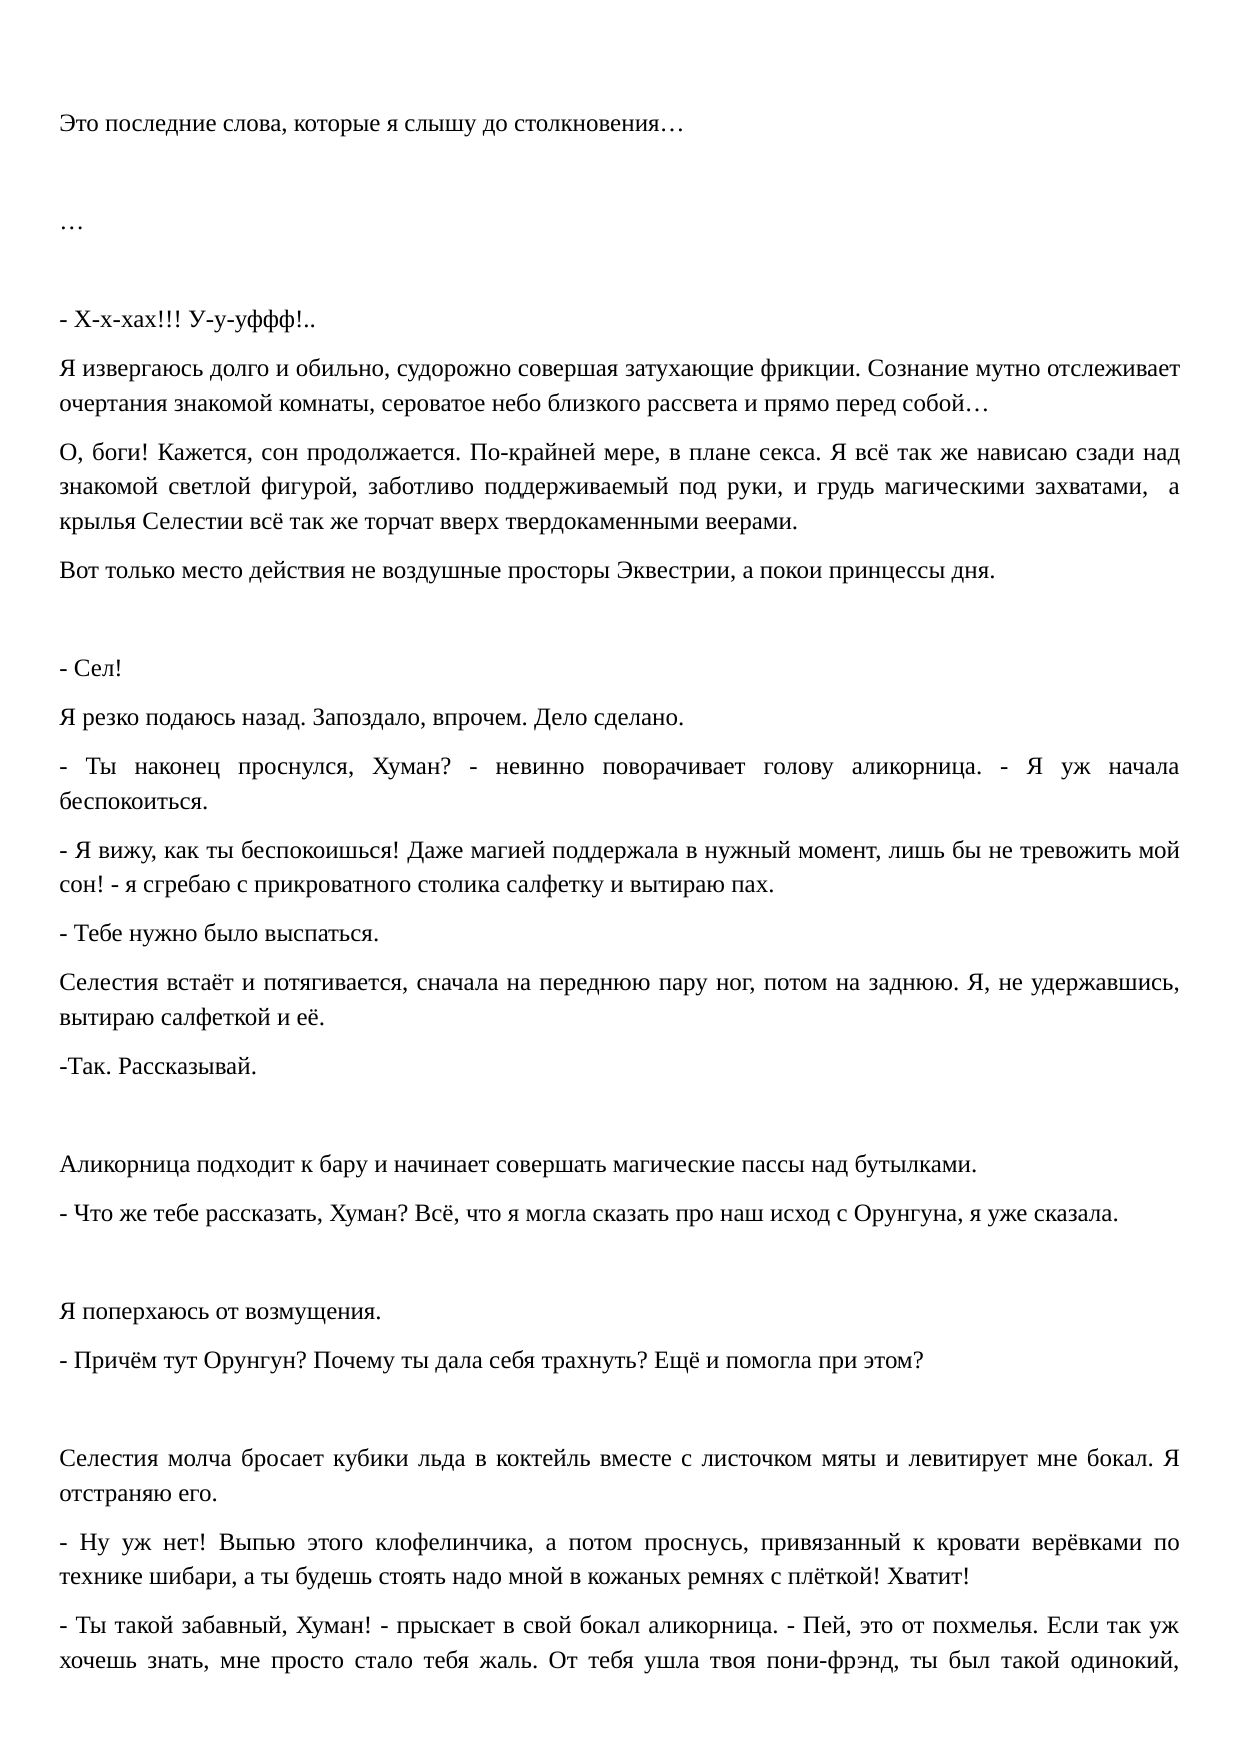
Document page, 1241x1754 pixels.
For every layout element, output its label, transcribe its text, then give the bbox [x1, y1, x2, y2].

text - Х-х-хах!!! У-у-уффф!.. [59, 304, 1181, 333]
text О, боги! Кажется, сон продолжается. По-крайней мере, в плане секса. Я всё так же нависаю сзади над знакомой светлой фигурой, заботливо поддерживаемый под руки, и грудь магическими захватами, а крылья Селестии всё так же торчат вверх твердокаменными веерами. [59, 437, 1181, 535]
text - Сел! [59, 653, 1181, 682]
text - Ну уж нет! Выпью этого клофелинчика, а потом проснусь, привязанный к кровати верёвками по технике шибари, а ты будешь стоять надо мной в кожаных ремнях с плёткой! Хватит! [59, 1527, 1181, 1590]
text Это последние слова, которые я слышу до столкновения… [59, 108, 1181, 137]
text Аликорница подходит к бару и начинает совершать магические пассы над бутылками. [59, 1149, 1181, 1178]
text Я резко подаюсь назад. Запоздало, впрочем. Дело сделано. [59, 702, 1181, 731]
text Я поперхаюсь от возмущения. [59, 1296, 1181, 1325]
text - Тебе нужно было выспаться. [59, 918, 1181, 947]
text - Я вижу, как ты беспокоишься! Даже магией поддержала в нужный момент, лишь бы не тревожить мой сон! - я сгребаю с прикроватного столика салфетку и вытираю пах. [59, 835, 1181, 898]
text - Ты наконец проснулся, Хуман? - невинно поворачивает голову аликорница. - Я уж начала беспокоиться. [59, 751, 1181, 814]
text Селестия встаёт и потягивается, сначала на переднюю пару ног, потом на заднюю. Я, не удержавшись, вытираю салфеткой и её. [59, 967, 1181, 1031]
text - Ты такой забавный, Хуман! - прыскает в свой бокал аликорница. - Пей, это от похмелья. Если так уж хочешь знать, мне просто стало тебя жаль. От тебя ушла твоя пони-фрэнд, ты был такой одинокий, [59, 1611, 1181, 1674]
text … [59, 206, 1181, 235]
text Вот только место действия не воздушные просторы Эквестрии, а покои принцессы дня. [59, 555, 1181, 584]
text Селестия молча бросает кубики льда в коктейль вместе с листочком мяты и левитирует мне бокал. Я отстраняю его. [59, 1443, 1181, 1507]
text -Так. Рассказывай. [59, 1051, 1181, 1080]
text - Что же тебе рассказать, Хуман? Всё, что я могла сказать про наш исход с Орунгуна, я уже сказала. [59, 1198, 1181, 1227]
text - Причём тут Орунгун? Почему ты дала себя трахнуть? Ещё и помогла при этом? [59, 1345, 1181, 1374]
text Я извергаюсь долго и обильно, судорожно совершая затухающие фрикции. Сознание мутно отслеживает очертания знакомой комнаты, сероватое небо близкого рассвета и прямо перед собой… [59, 353, 1181, 417]
